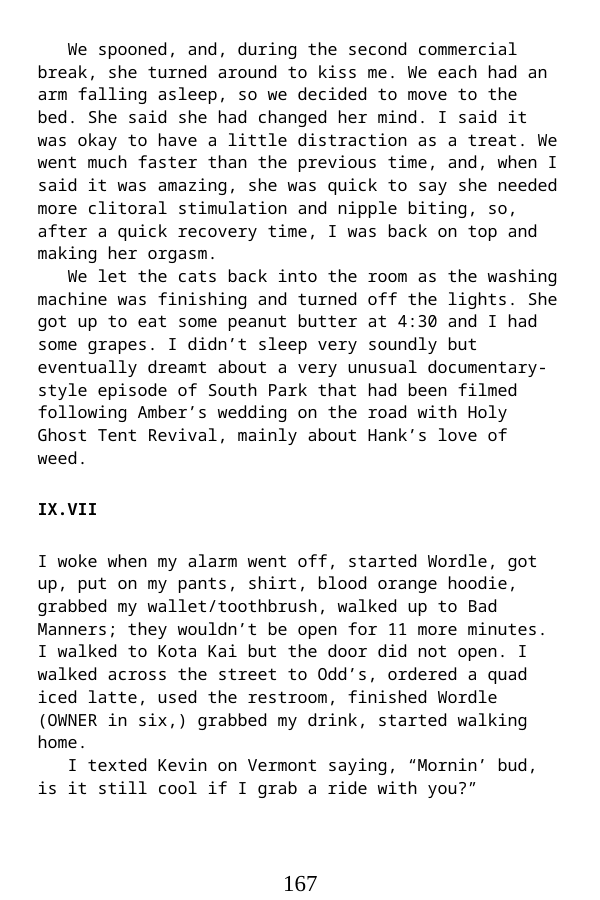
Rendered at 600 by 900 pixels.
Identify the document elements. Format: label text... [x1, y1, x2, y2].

text I texted Kevin on Vermont saying, “Mornin’ bud, is it still cool if I grab a ride with you?” [37, 753, 562, 799]
text IX.VII [37, 498, 562, 520]
text I woke when my alarm went off, started Wordle, got up, put on my pants, shirt, blood orange hoodie, grabbed my wallet/toothbrush, walked up to Bad Manners; they wouldn’t be open for 11 more minutes. I walked to Kota Kai but the door did not open. I walked across the street to Odd’s, ordered a quad iced latte, used the restroom, finished Wordle (OWNER in six,) grabbed my drink, started walking home. [37, 549, 562, 753]
text We spooned, and, during the second commercial break, she turned around to kiss me. We each had an arm falling asleep, so we decided to move to the bed. She said she had changed her mind. I said it was okay to have a little distraction as a treat. We went much faster than the previous time, and, when I said it was amazing, she was quick to say she needed more clitoral stimulation and nipple biting, so, after a quick recovery time, I was back on top and making her orgasm. [37, 37, 562, 264]
text We let the cats back into the room as the washing machine was finishing and turned off the lights. She got up to eat some peanut butter at 4:30 and I had some grapes. I didn’t sleep very soundly but eventually dreamt about a very unusual documentary-style episode of South Park that had been filmed following Amber’s wedding on the road with Holy Ghost Tent Revival, mainly about Hank’s love of weed. [37, 264, 562, 469]
